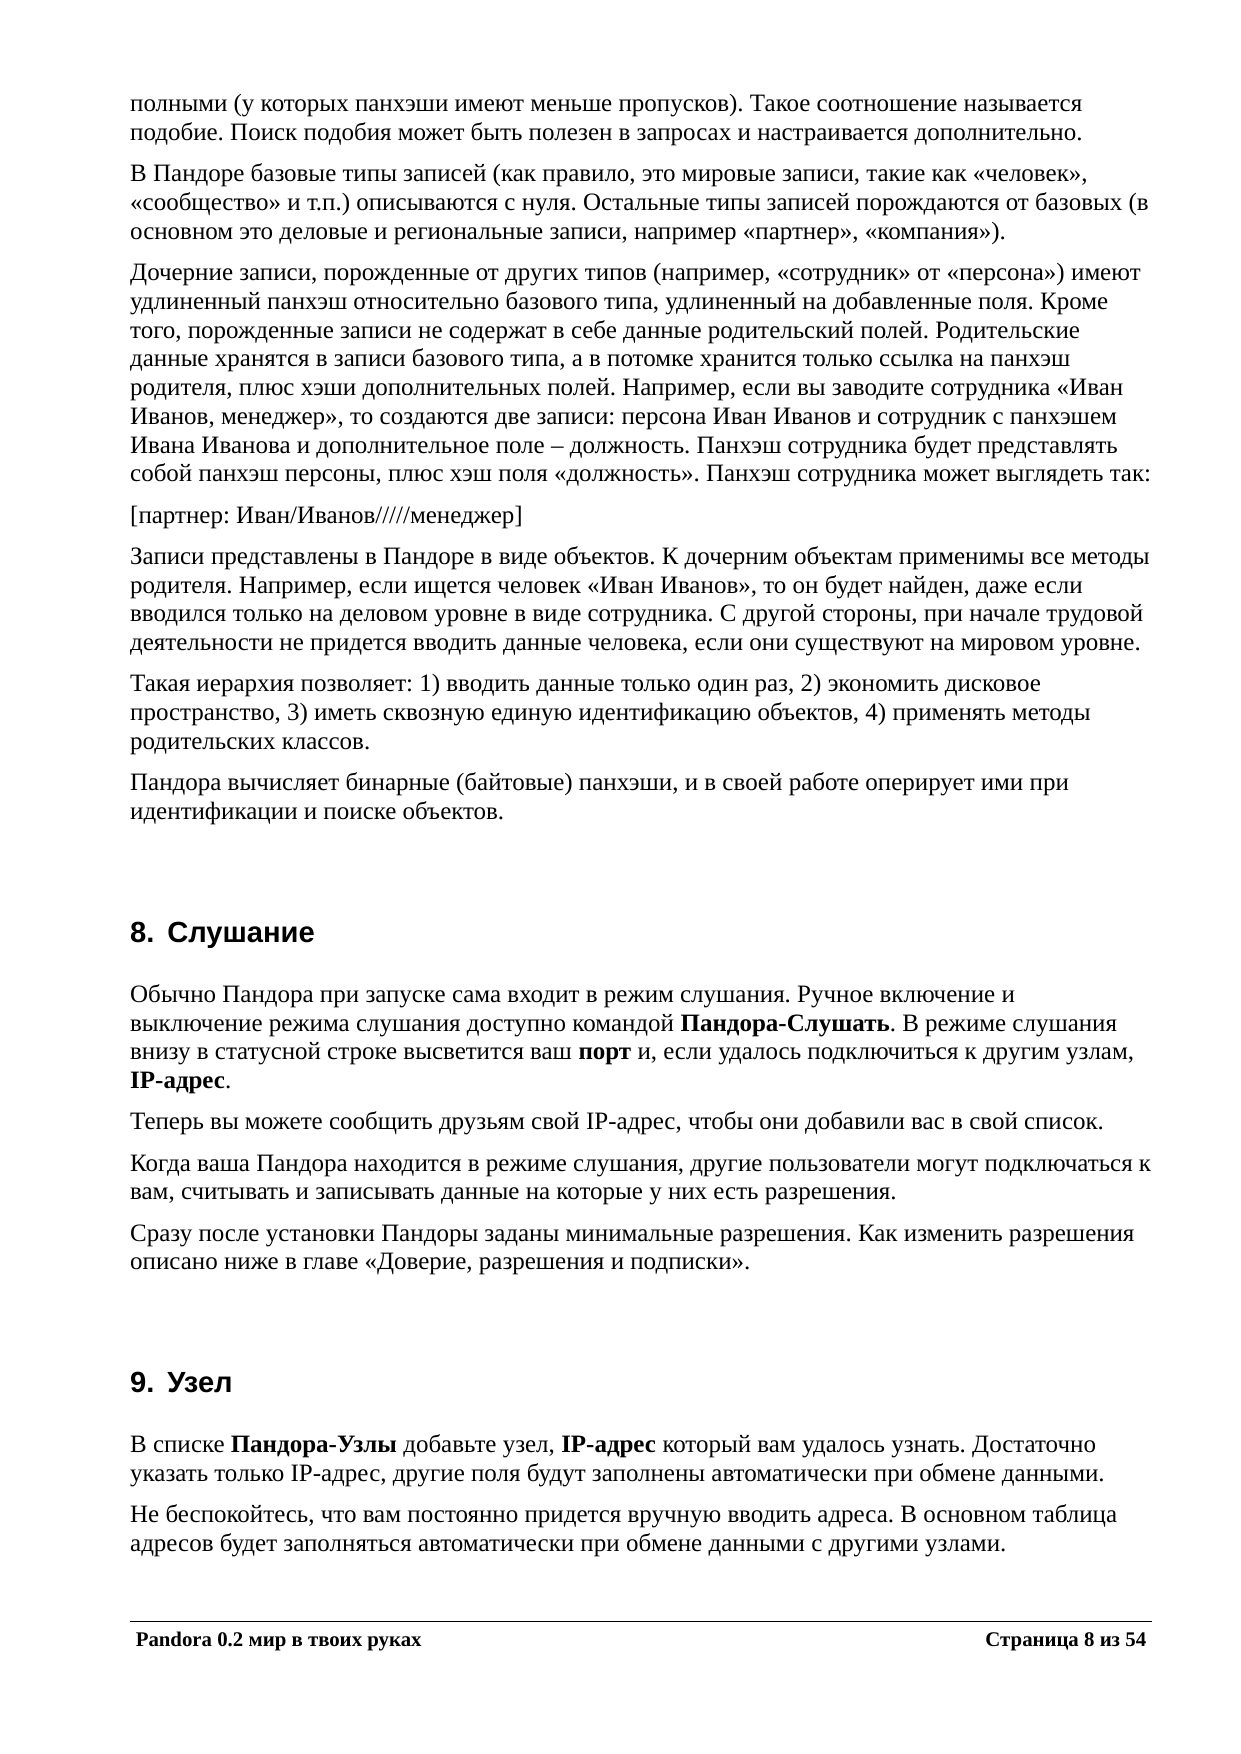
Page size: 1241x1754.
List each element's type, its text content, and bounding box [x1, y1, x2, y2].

subtitle Узел [130, 1366, 1152, 1399]
text Обычно Пандора при запуске сама входит в режим слушания. Ручное включение и выключение режима слушания доступно командой Пандора-Слушать. В режиме слушания внизу в статусной строке высветится ваш порт и, если удалось подключиться к другим узлам, IP-адрес. [130, 979, 1152, 1094]
text В Пандоре базовые типы записей (как правило, это мировые записи, такие как «человек», «сообщество» и т.п.) описываются с нуля. Остальные типы записей порождаются от базовых (в основном это деловые и региональные записи, например «партнер», «компания»). [130, 158, 1152, 245]
text Сразу после установки Пандоры заданы минимальные разрешения. Как изменить разрешения описано ниже в главе «Доверие, разрешения и подписки». [130, 1218, 1152, 1275]
text Дочерние записи, порожденные от других типов (например, «сотрудник» от «персона») имеют удлиненный панхэш относительно базового типа, удлиненный на добавленные поля. Кроме того, порожденные записи не содержат в себе данные родительский полей. Родительские данные хранятся в записи базового типа, а в потомке хранится только ссылка на панхэш родителя, плюс хэши дополнительных полей. Например, если вы заводите сотрудника «Иван Иванов, менеджер», то создаются две записи: персона Иван Иванов и сотрудник с панхэшем Ивана Иванова и дополнительное поле – должность. Панхэш сотрудника будет представлять собой панхэш персоны, плюс хэш поля «должность». Панхэш сотрудника может выглядеть так: [130, 257, 1152, 487]
text Теперь вы можете сообщить друзьям свой IP-адрес, чтобы они добавили вас в свой список. [130, 1106, 1152, 1135]
text Записи представлены в Пандоре в виде объектов. К дочерним объектам применимы все методы родителя. Например, если ищется человек «Иван Иванов», то он будет найден, даже если вводился только на деловом уровне в виде сотрудника. С другой стороны, при начале трудовой деятельности не придется вводить данные человека, если они существуют на мировом уровне. [130, 541, 1152, 656]
subtitle Слушание [130, 915, 1152, 949]
text [партнер: Иван/Иванов/////менеджер] [130, 500, 1152, 528]
text Такая иерархия позволяет: 1) вводить данные только один раз, 2) экономить дисковое пространство, 3) иметь сквозную единую идентификацию объектов, 4) применять методы родительских классов. [130, 668, 1152, 755]
text Когда ваша Пандора находится в режиме слушания, другие пользователи могут подключаться к вам, считывать и записывать данные на которые у них есть разрешения. [130, 1148, 1152, 1205]
text Пандора вычисляет бинарные (байтовые) панхэши, и в своей работе оперирует ими при идентификации и поиске объектов. [130, 767, 1152, 825]
text В списке Пандора-Узлы добавьте узел, IP-адрес который вам удалось узнать. Достаточно указать только IP-адрес, другие поля будут заполнены автоматически при обмене данными. [130, 1429, 1152, 1487]
text Не беспокойтесь, что вам постоянно придется вручную вводить адреса. В основном таблица адресов будет заполняться автоматически при обмене данными с другими узлами. [130, 1499, 1152, 1557]
text полными (у которых панхэши имеют меньше пропусков). Такое соотношение называется подобие. Поиск подобия может быть полезен в запросах и настраивается дополнительно. [130, 88, 1152, 146]
